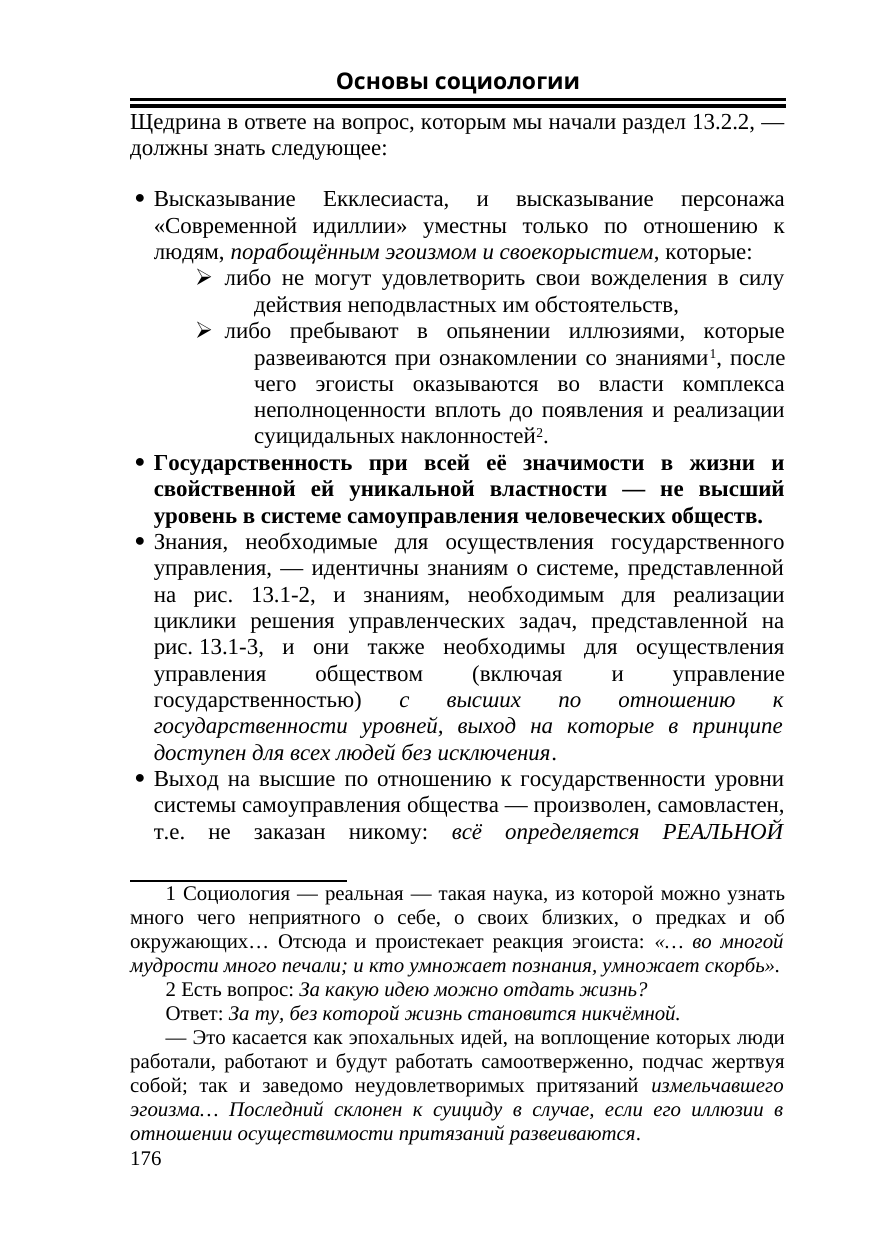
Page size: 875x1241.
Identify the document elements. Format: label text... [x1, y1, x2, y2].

list либо не могут удовлетворить свои вожделения в силу действия неподвластных им обстоятельств, [195, 264, 786, 317]
list Знания, необходимые для осуществления государственного управления, — идентичны знаниям о системе, представленной на рис. 13.1-2, и знаниям, необходимым для реализации циклики решения управленческих задач, представленной на рис. 13.1‑3, и они также необходимы для осуществления управления обществом (включая и управление государственностью) с высших по отношению к государственности уровней, выход на которые в принципе доступен для всех людей без исключения. [136, 528, 786, 765]
list Высказывание Екклесиаста, и высказывание персонажа «Современной идиллии» уместны только по отношению к людям, порабощённым эгоизмом и своекорыстием, которые: [136, 185, 786, 264]
list — Это касается как эпохальных идей, на воплощение которых люди работали, работают и будут работать самоотверженно, подчас жертвуя собой; так и заведомо неудовлетворимых притязаний измельчавшего эгоизма… Последний склонен к суициду в случае, если его иллюзии в отношении осуществимости притязаний развеиваются. [130, 1025, 786, 1145]
list Государственность при всей её значимости в жизни и свойственной ей уникальной властности — не высший уровень в системе самоуправления человеческих обществ. [136, 449, 786, 528]
list Ответ: За ту, без которой жизнь становится никчёмной. [130, 1001, 786, 1025]
list Социология — реальная — такая наука, из которой можно узнать много чего неприятного о себе, о своих близких, о предках и об окружающих… Отсюда и проистекает реакция эгоиста: «… во многой мудрости много печали; и кто умножает познания, умножает скорбь». [130, 881, 786, 977]
text Щед­ри­на в ответе на вопрос, которым мы начали раздел 13.2.2, — должны знать следующее: [130, 108, 786, 160]
list либо пребывают в опьянении иллюзиями, которые развеиваются при ознакомлении со знаниями, после чего эгоисты оказываются во власти комплекса неполноценности вплоть до появления и реализации суицидальных наклонностей. [195, 317, 786, 449]
list Выход на высшие по отношению к государственности уровни системы самоуправления общества — произволен, самовластен, т.е. не заказан никому: всё определяется РЕАЛЬНОЙ [136, 765, 786, 844]
list Есть вопрос: За какую идею можно отдать жизнь? [130, 977, 786, 1001]
